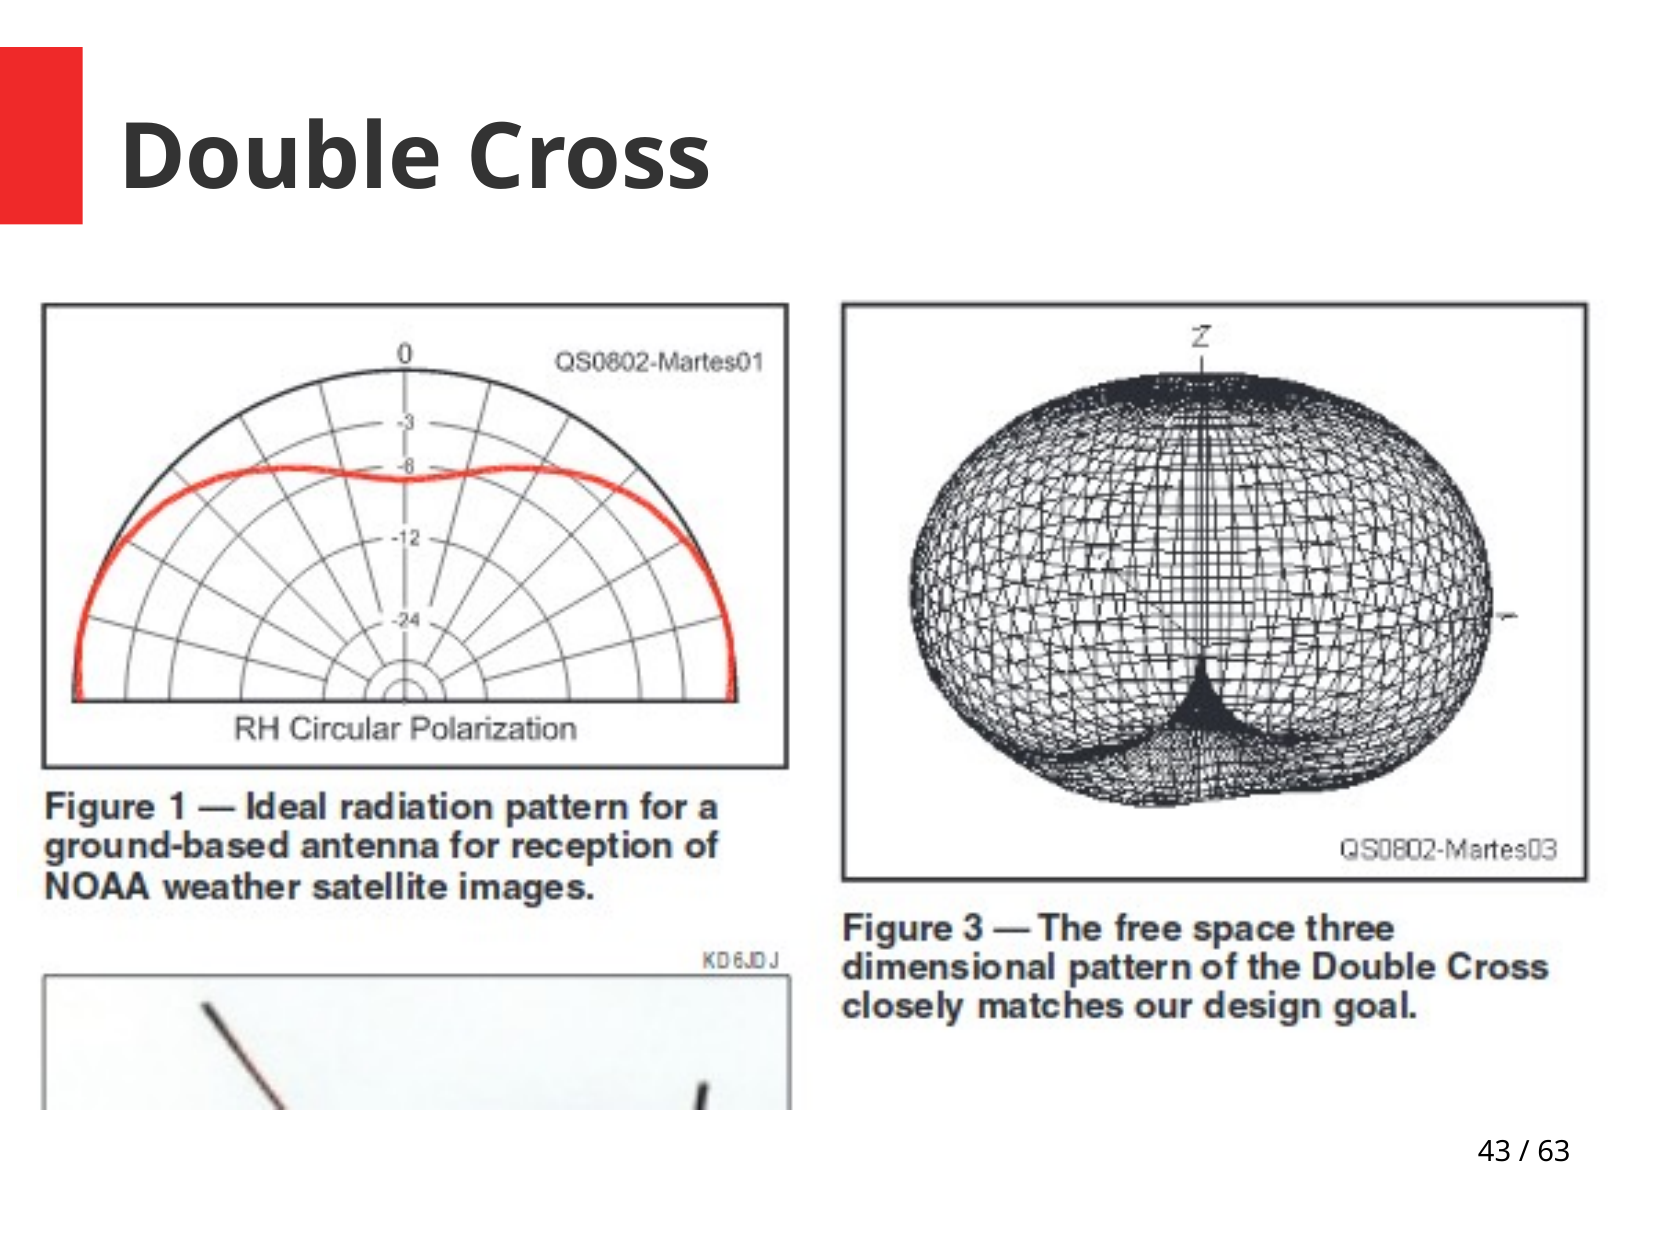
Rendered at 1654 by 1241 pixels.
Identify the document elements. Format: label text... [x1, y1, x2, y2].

picture [17, 279, 1654, 1111]
title Double Cross [118, 49, 1571, 257]
